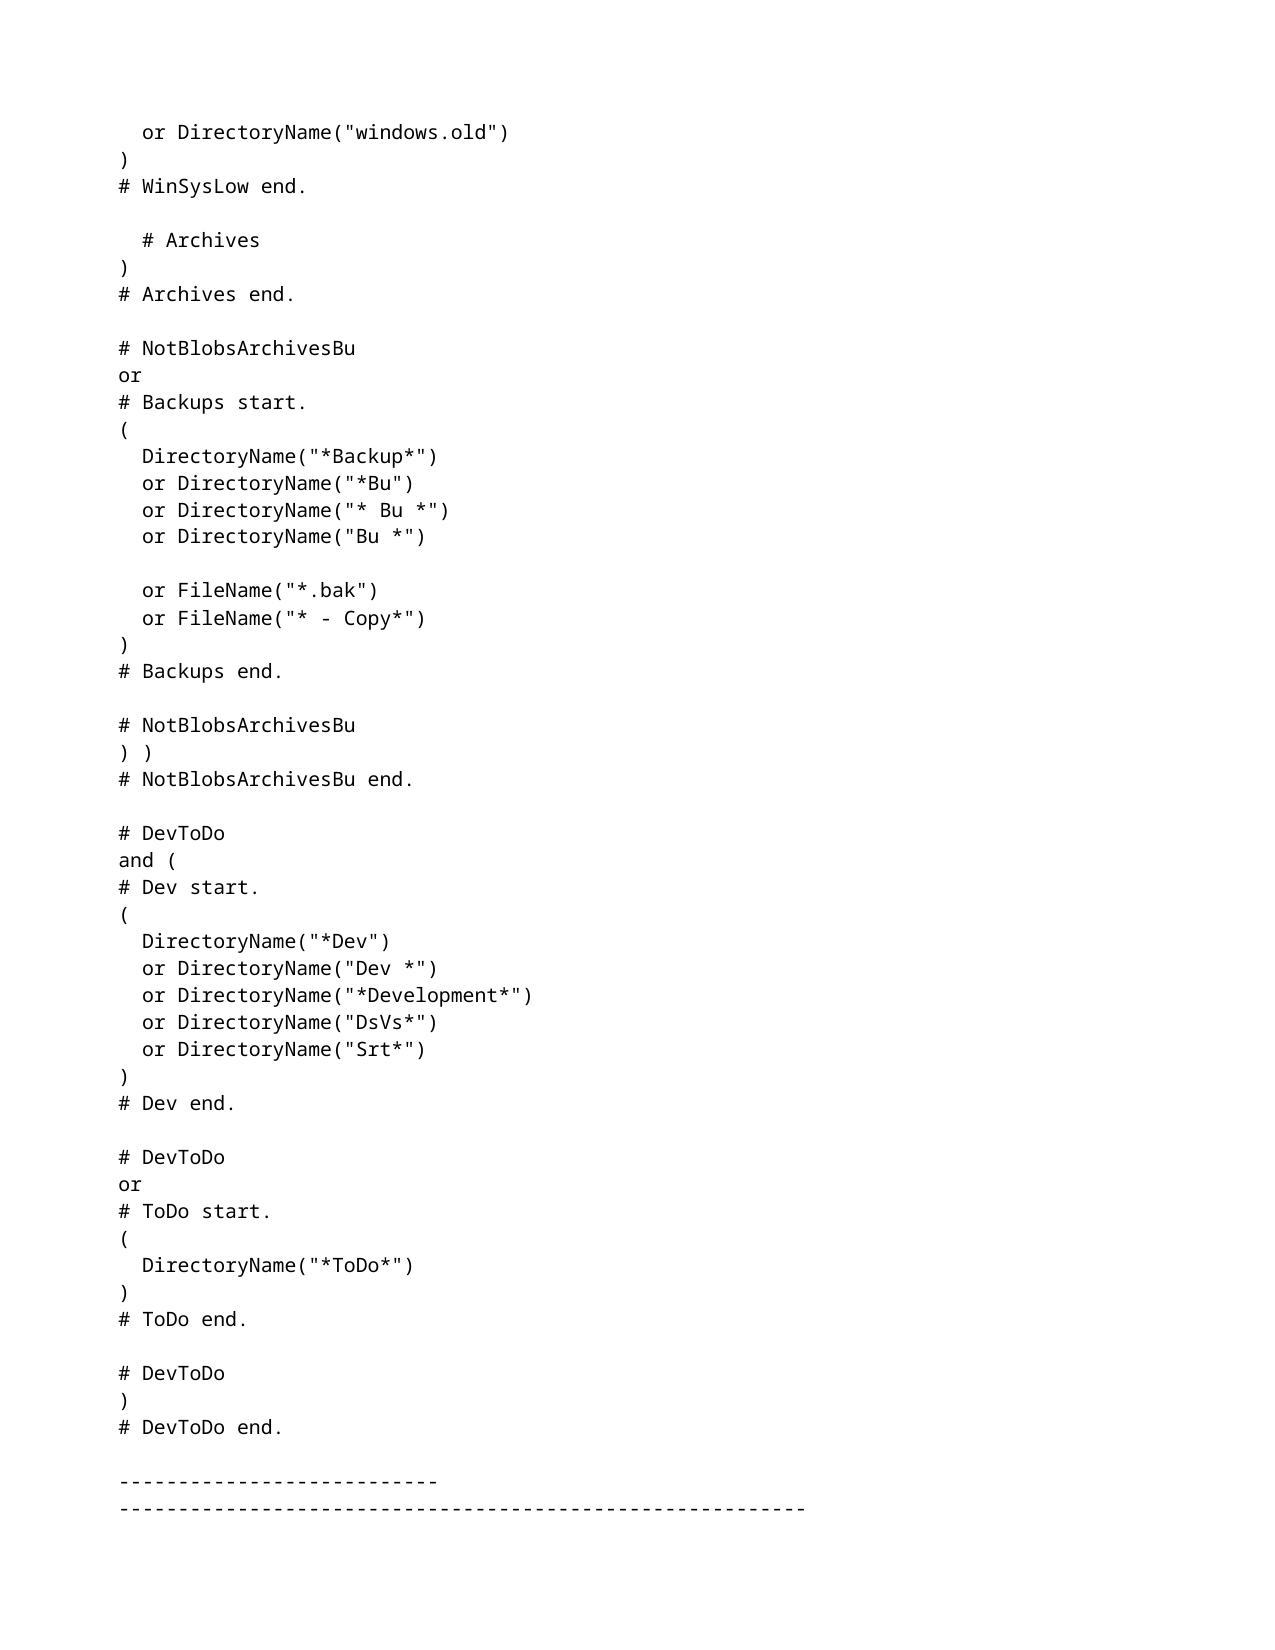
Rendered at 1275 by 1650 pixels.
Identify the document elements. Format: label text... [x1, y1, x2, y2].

text DirectoryName("*ToDo*") [118, 1251, 1157, 1278]
text ) [118, 1062, 1157, 1089]
text DirectoryName("*Backup*") [118, 442, 1157, 469]
text # DevToDo [118, 1359, 1157, 1386]
text ) [118, 631, 1157, 658]
text or DirectoryName("Dev *") [118, 954, 1157, 981]
text or [118, 1170, 1157, 1197]
text or DirectoryName("*Development*") [118, 981, 1157, 1008]
text or [118, 361, 1157, 388]
text # ToDo end. [118, 1305, 1157, 1332]
text DirectoryName("*Dev") [118, 927, 1157, 954]
text or DirectoryName("*Bu") [118, 469, 1157, 496]
text ---------------------------------------------------------- [118, 1494, 1157, 1521]
text ( [118, 901, 1157, 927]
text # NotBlobsArchivesBu end. [118, 766, 1157, 793]
text or DirectoryName("* Bu *") [118, 496, 1157, 523]
text ) [118, 1278, 1157, 1305]
text # Archives end. [118, 280, 1157, 307]
text # NotBlobsArchivesBu [118, 334, 1157, 361]
text or DirectoryName("windows.old") [118, 118, 1157, 145]
text or FileName("* - Copy*") [118, 604, 1157, 631]
text ) [118, 1386, 1157, 1413]
text ) [118, 253, 1157, 280]
text or DirectoryName("DsVs*") [118, 1008, 1157, 1035]
text ) ) [118, 739, 1157, 766]
text # NotBlobsArchivesBu [118, 712, 1157, 739]
text ( [118, 1224, 1157, 1251]
text # ToDo start. [118, 1197, 1157, 1224]
text # Dev end. [118, 1089, 1157, 1116]
text or DirectoryName("Srt*") [118, 1035, 1157, 1062]
text ) [118, 145, 1157, 172]
text # Backups start. [118, 388, 1157, 415]
text # Backups end. [118, 658, 1157, 685]
text or DirectoryName("Bu *") [118, 523, 1157, 550]
text ( [118, 415, 1157, 442]
text # Dev start. [118, 873, 1157, 901]
text and ( [118, 847, 1157, 873]
text # DevToDo [118, 819, 1157, 847]
text # Archives [118, 226, 1157, 253]
text --------------------------- [118, 1467, 1157, 1494]
text # DevToDo [118, 1143, 1157, 1170]
text # DevToDo end. [118, 1413, 1157, 1440]
text # WinSysLow end. [118, 172, 1157, 199]
text or FileName("*.bak") [118, 577, 1157, 604]
